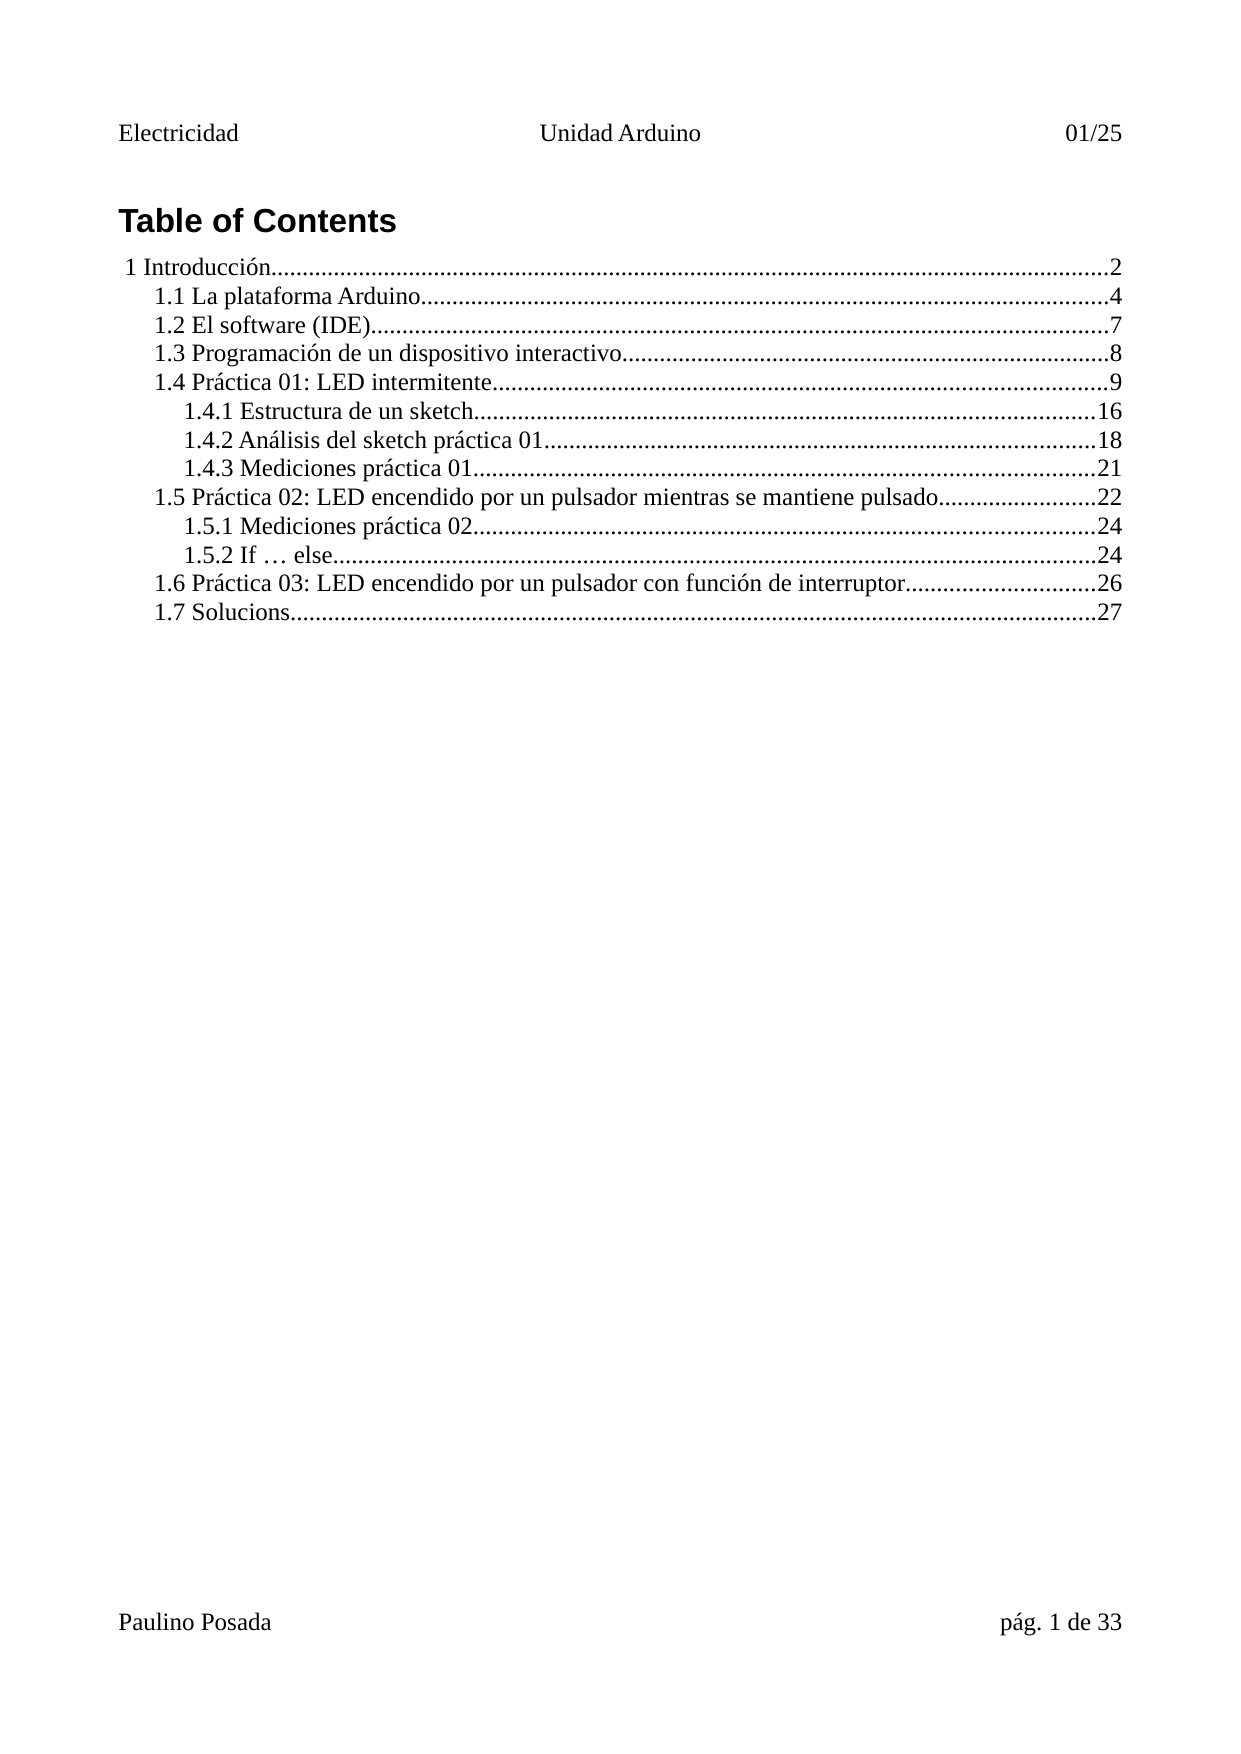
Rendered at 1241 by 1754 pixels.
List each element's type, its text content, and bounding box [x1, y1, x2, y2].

subtitle Table of Contents [118, 201, 1122, 240]
text 1.4.3 Mediciones práctica 01 21 [177, 453, 1122, 482]
text 1.5 Práctica 02: LED encendido por un pulsador mientras se mantiene pulsado 22 [148, 482, 1122, 511]
text 1.4.2 Análisis del sketch práctica 01 18 [177, 425, 1122, 453]
text 1 Introducción 2 [118, 252, 1122, 281]
text 1.5.2 If … else 24 [177, 540, 1122, 568]
text 1.1 La plataforma Arduino 4 [148, 281, 1122, 310]
text 1.2 El software (IDE) 7 [148, 310, 1122, 338]
text 1.4.1 Estructura de un sketch 16 [177, 396, 1122, 425]
text 1.4 Práctica 01: LED intermitente 9 [148, 367, 1122, 396]
text 1.6 Práctica 03: LED encendido por un pulsador con función de interruptor 26 [148, 568, 1122, 597]
text 1.3 Programación de un dispositivo interactivo 8 [148, 338, 1122, 367]
text 1.5.1 Mediciones práctica 02 24 [177, 511, 1122, 540]
text 1.7 Solucions 27 [148, 597, 1122, 626]
